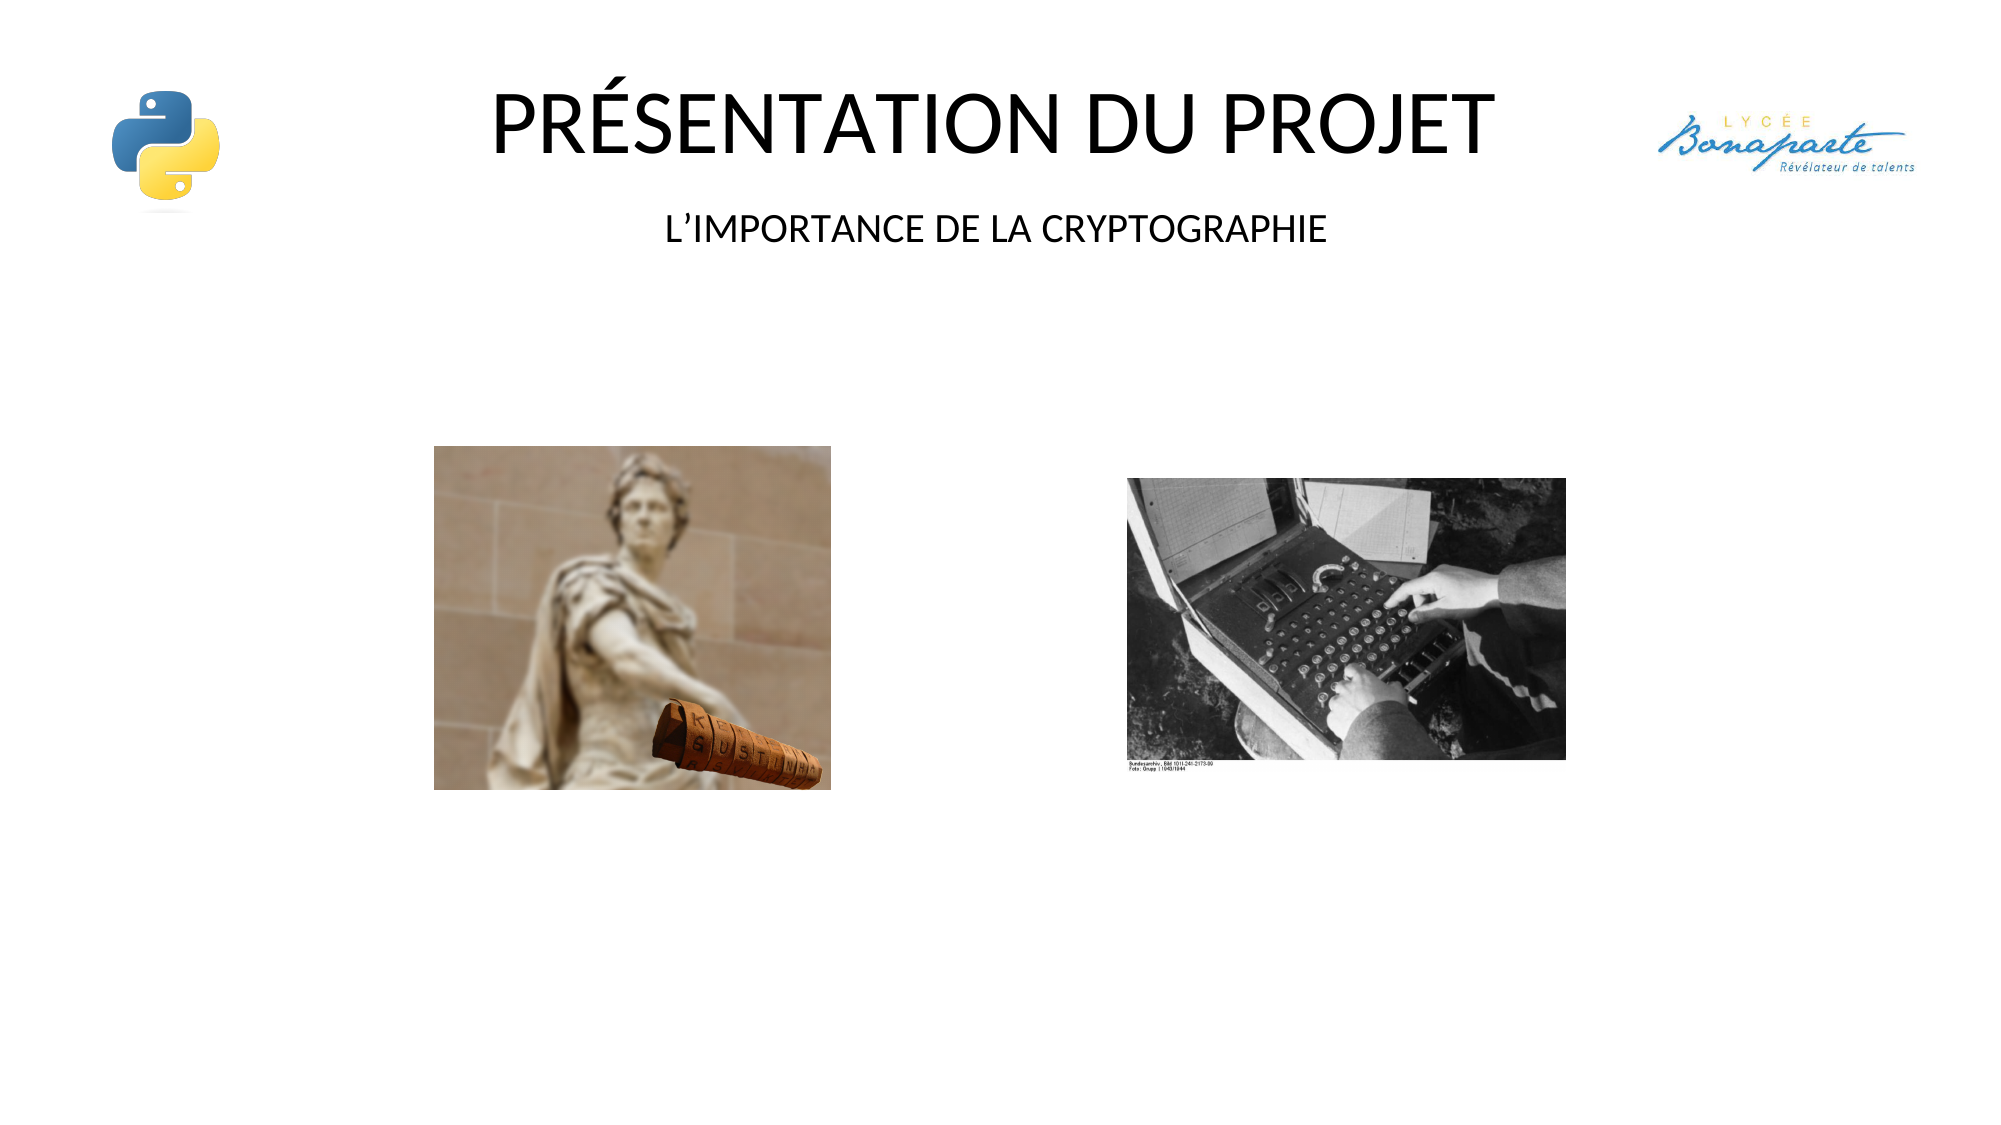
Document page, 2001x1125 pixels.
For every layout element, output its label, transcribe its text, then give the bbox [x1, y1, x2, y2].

text_box L’IMPORTANCE DE LA CRYPTOGRAPHIE [650, 203, 1350, 273]
picture [1127, 479, 1566, 772]
text_box PRÉSENTATION DU PROJET [476, 77, 1524, 204]
picture [1648, 111, 1921, 181]
picture [112, 91, 223, 213]
picture [434, 446, 831, 847]
